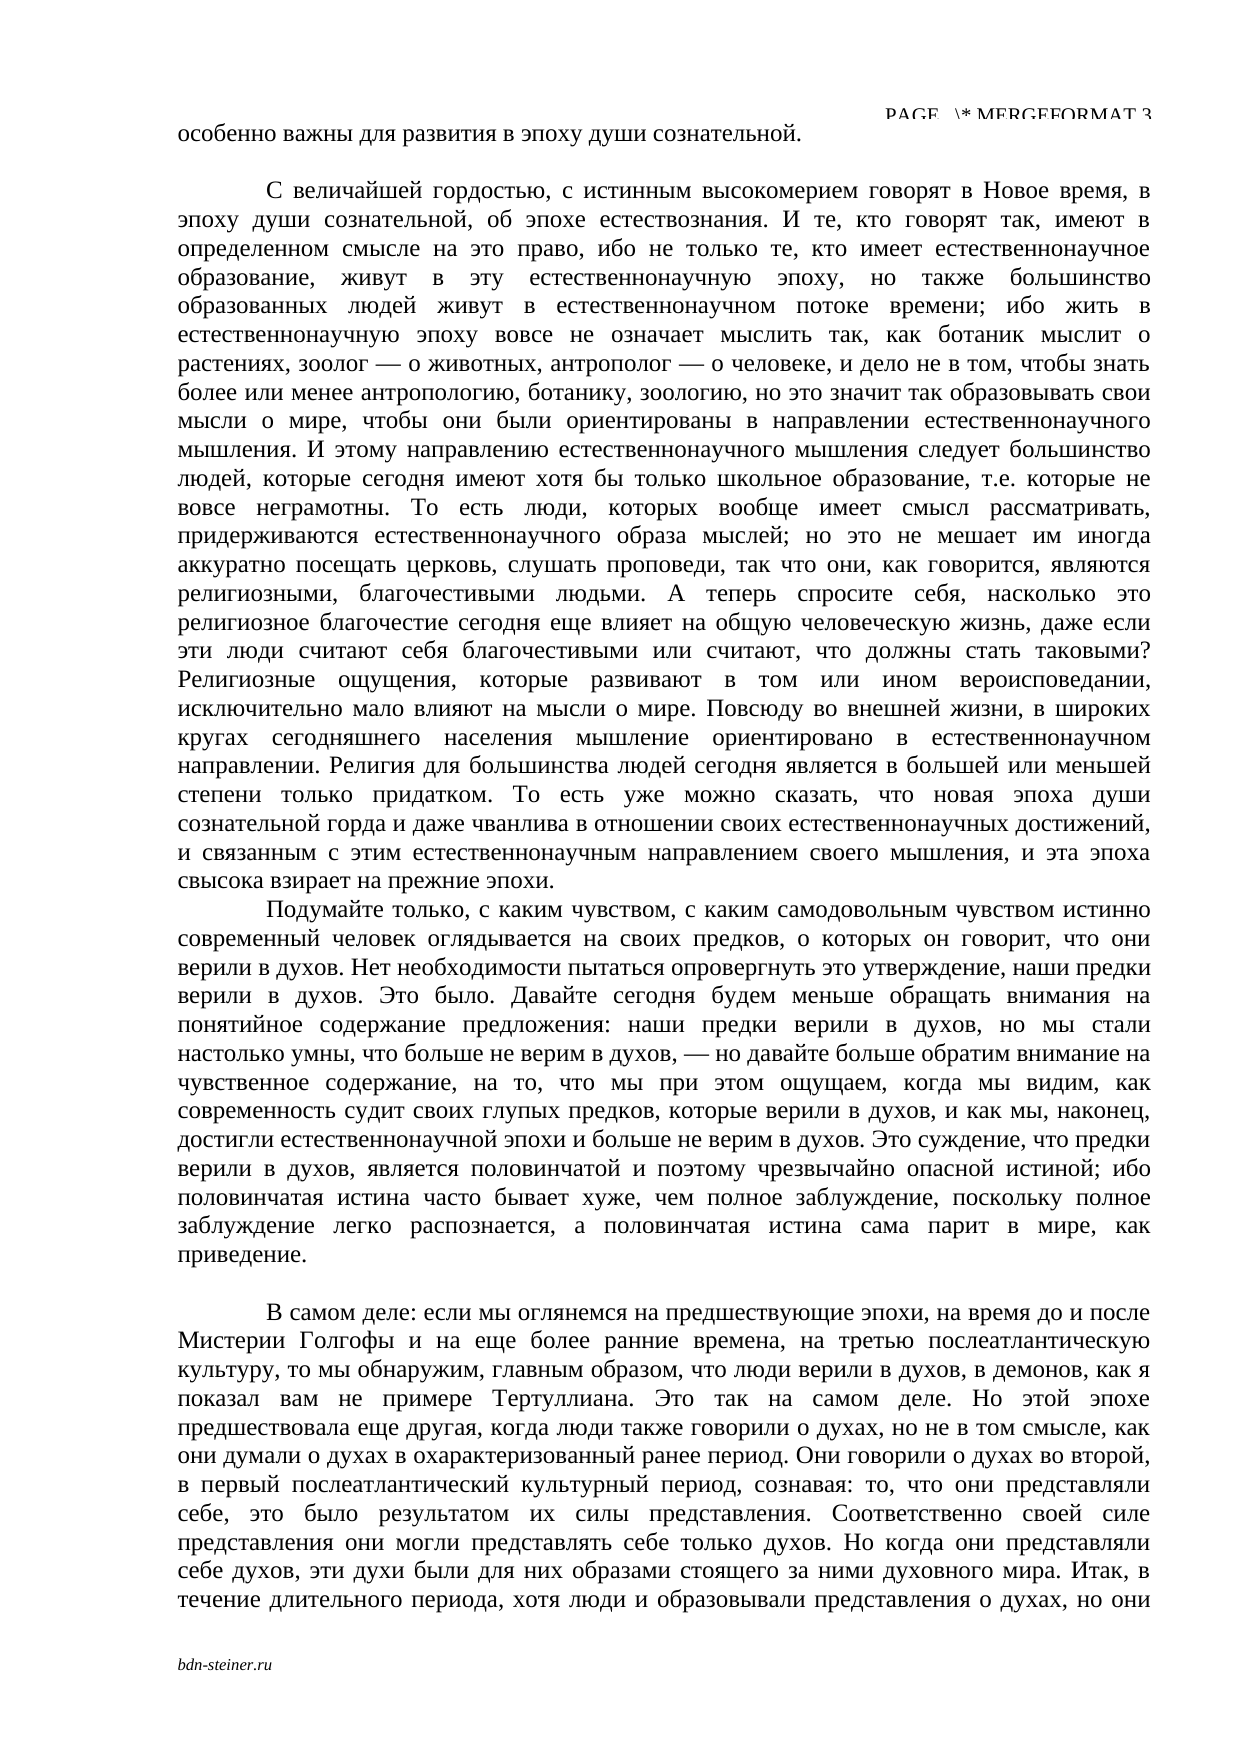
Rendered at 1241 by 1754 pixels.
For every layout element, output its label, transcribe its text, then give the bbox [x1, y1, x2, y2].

text В самом деле: если мы оглянемся на предшествующие эпохи, на время до и после Мистерии Голгофы и на еще более ранние времена, на третью послеатлантическую культуру, то мы обнаружим, главным образом, что люди верили в духов, в демонов, как я показал вам не примере Тертуллиана. Это так на самом деле. Но этой эпохе предшествовала еще другая, когда люди также говорили о духах, но не в том смысле, как они думали о духах в охарактеризованный ранее период. Они говорили о духах во второй, в первый послеатлантический культурный период, сознавая: то, что они представляли себе, это было результатом их силы представления. Соответственно своей силе представления они могли представлять себе только духов. Но когда они представляли себе духов, эти духи были для них образами стоящего за ними духовного мира. Итак, в течение длительного периода, хотя люди и образовывали представления о духах, но они [177, 1297, 1152, 1613]
text С величайшей гордостью, с истинным высокомерием говорят в Новое время, в эпоху души сознательной, об эпохе естествознания. И те, кто говорят так, имеют в определенном смысле на это право, ибо не только те, кто имеет естественнонаучное образование, живут в эту естественнонаучную эпоху, но также большинство образованных людей живут в естественнонаучном потоке времени; ибо жить в естественнонаучную эпоху вовсе не означает мыслить так, как ботаник мыслит о растениях, зоолог — о животных, антрополог — о человеке, и дело не в том, чтобы знать более или менее антропологию, ботанику, зоологию, но это значит так образовывать свои мысли о мире, чтобы они были ориентированы в направлении естественнонаучного мышления. И этому направлению естественнонаучного мышления следует большинство людей, которые сегодня имеют хотя бы только школьное образование, т.е. которые не вовсе неграмотны. То есть люди, которых вообще имеет смысл рассматривать, придерживаются естественнонаучного образа мыслей; но это не мешает им иногда аккуратно посещать церковь, слушать проповеди, так что они, как говорится, являются религиозными, благочестивыми людьми. А теперь спросите себя, насколько это религиозное благочестие сегодня еще влияет на общую человеческую жизнь, даже если эти люди считают себя благочестивыми или считают, что должны стать таковыми? Религиозные ощущения, которые развивают в том или ином вероисповедании, исключительно мало влияют на мысли о мире. Повсюду во внешней жизни, в широких кругах сегодняшнего населения мышление ориентировано в естественнонаучном направлении. Религия для большинства людей сегодня является в большей или меньшей степени только придатком. То есть уже можно сказать, что новая эпоха души сознательной горда и даже чванлива в отношении своих естественнонаучных достижений, и связанным с этим естественнонаучным направлением своего мышления, и эта эпоха свысока взирает на прежние эпохи. [177, 176, 1152, 894]
text особенно важны для развития в эпоху души сознательной. [177, 118, 1152, 147]
text Подумайте только, с каким чувством, с каким самодовольным чувством истинно современный человек оглядывается на своих предков, о которых он говорит, что они верили в духов. Нет необходимости пытаться опровергнуть это утверждение, наши предки верили в духов. Это было. Давайте сегодня будем меньше обращать внимания на понятийное содержание предложения: наши предки верили в духов, но мы стали настолько умны, что больше не верим в духов, — но давайте больше обратим внимание на чувственное содержание, на то, что мы при этом ощущаем, когда мы видим, как современность судит своих глупых предков, которые верили в духов, и как мы, наконец, достигли естественнонаучной эпохи и больше не верим в духов. Это суждение, что предки верили в духов, является половинчатой и поэтому чрезвычайно опасной истиной; ибо половинчатая истина часто бывает хуже, чем полное заблуждение, поскольку полное заблуждение легко распознается, а половинчатая истина сама парит в мире, как приведение. [177, 894, 1152, 1268]
